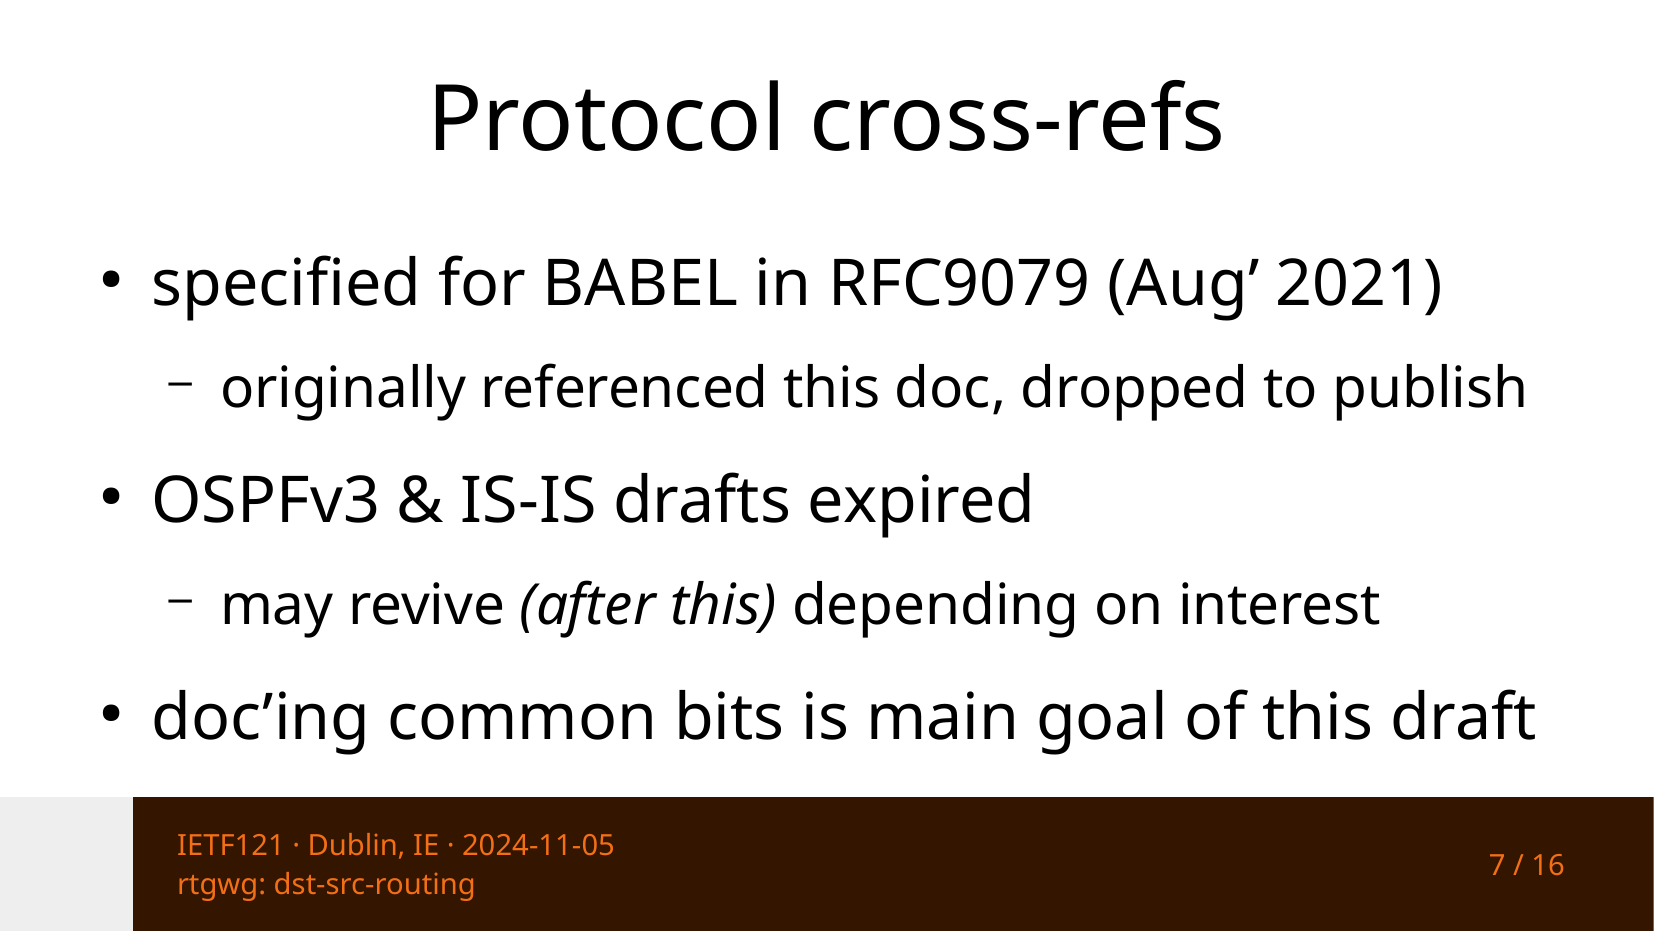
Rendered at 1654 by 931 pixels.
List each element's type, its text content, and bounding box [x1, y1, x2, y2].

title Protocol cross-refs [82, 37, 1571, 193]
list specified for BABEL in RFC9079 (Aug’ 2021) originally referenced this doc, dropped to publish OSPFv3 & IS-IS drafts expired may revive (after this) depending on interest doc’ing common bits is main goal of this draft [82, 236, 1571, 768]
